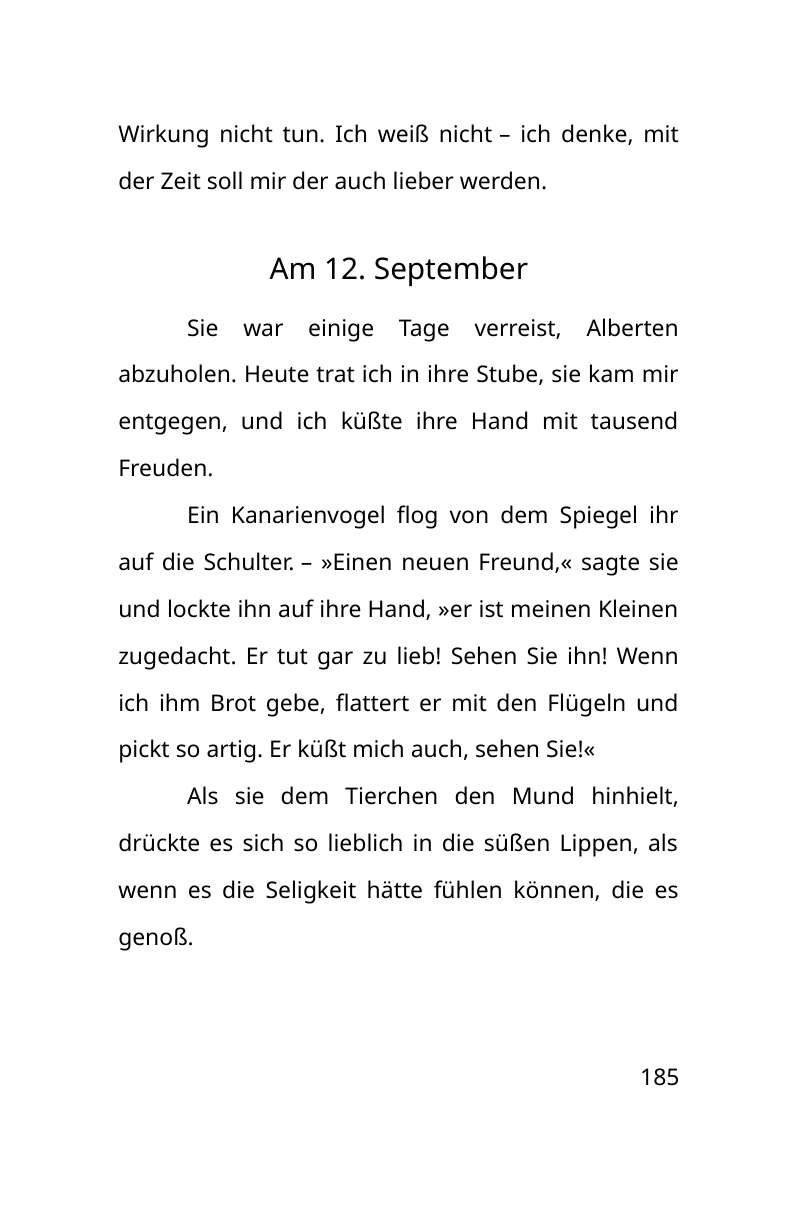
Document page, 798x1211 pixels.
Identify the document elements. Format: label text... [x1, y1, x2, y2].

subtitle Am 12. September [118, 247, 679, 288]
text Ein Kanarienvogel flog von dem Spiegel ihr auf die Schulter. – »Einen neuen Freund,« sagte sie und lockte ihn auf ihre Hand, »er ist meinen Kleinen zugedacht. Er tut gar zu lieb! Sehen Sie ihn! Wenn ich ihm Brot gebe, flattert er mit den Flügeln und pickt so artig. Er küßt mich auch, sehen Sie!« [118, 499, 679, 765]
text Als sie dem Tierchen den Mund hinhielt, drückte es sich so lieblich in die süßen Lippen, als wenn es die Seligkeit hätte fühlen können, die es genoß. [118, 780, 679, 952]
text Wirkung nicht tun. Ich weiß nicht – ich denke, mit der Zeit soll mir der auch lieber werden. [118, 118, 679, 196]
text Sie war einige Tage verreist, Alberten abzuholen. Heute trat ich in ihre Stube, sie kam mir entgegen, und ich küßte ihre Hand mit tausend Freuden. [118, 312, 679, 483]
